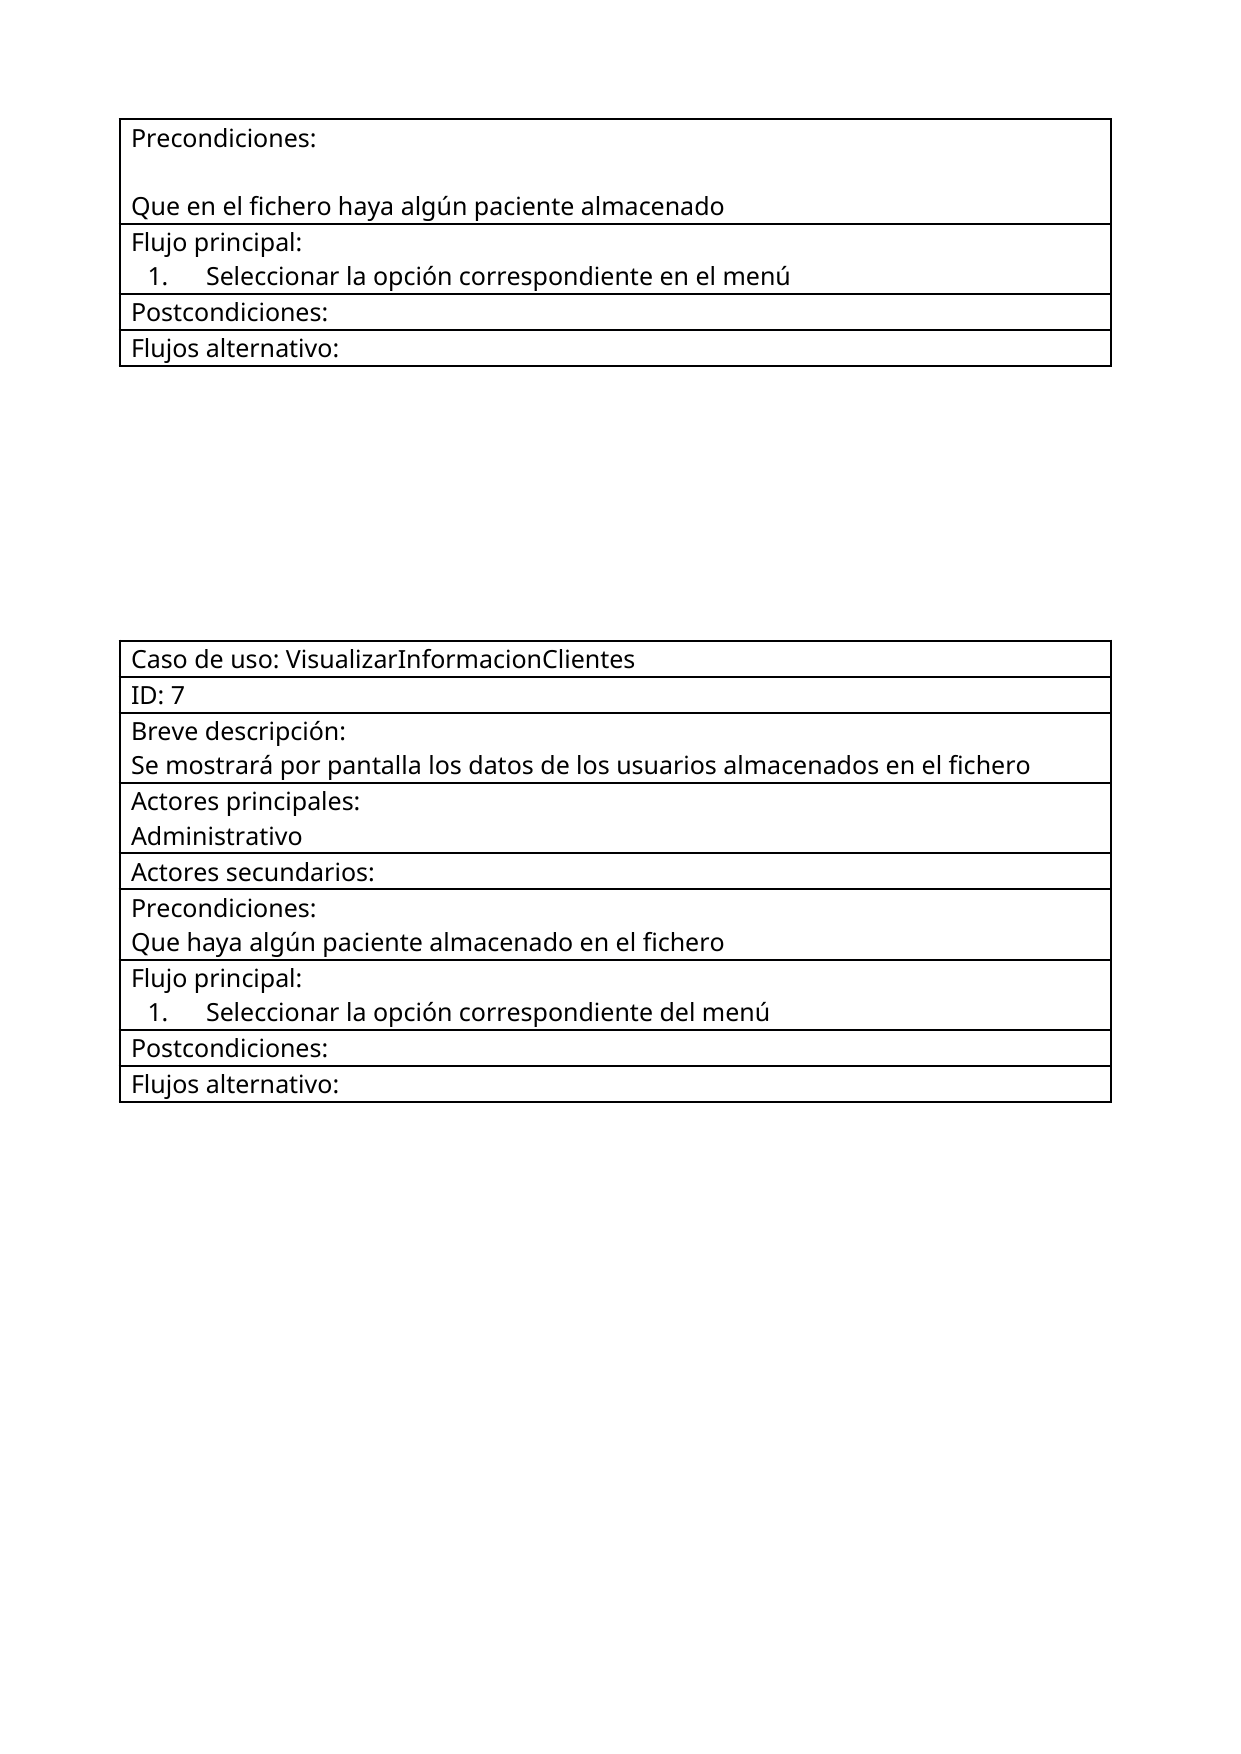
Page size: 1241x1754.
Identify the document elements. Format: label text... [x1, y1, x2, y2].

table_cell Precondiciones: Que en el fichero haya algún paciente almacenado [121, 120, 1110, 222]
table_cell Precondiciones: Que haya algún paciente almacenado en el fichero [121, 890, 1110, 958]
table_cell Postcondiciones: [121, 295, 1110, 329]
table_cell Flujos alternativo: [121, 1067, 1110, 1101]
table_header Caso de uso: VisualizarInformacionClientes [121, 642, 1110, 676]
table_cell ID: 7 [121, 678, 1110, 712]
table_cell Breve descripción: Se mostrará por pantalla los datos de los usuarios almacenados en el fichero [121, 714, 1110, 782]
table_cell Flujo principal: Seleccionar la opción correspondiente en el menú [121, 225, 1110, 293]
table_cell Flujos alternativo: [121, 331, 1110, 365]
table_cell Actores secundarios: [121, 854, 1110, 888]
table_cell Actores principales: Administrativo [121, 784, 1110, 852]
table_cell Flujo principal: Seleccionar la opción correspondiente del menú [121, 961, 1110, 1029]
table_cell Postcondiciones: [121, 1031, 1110, 1065]
